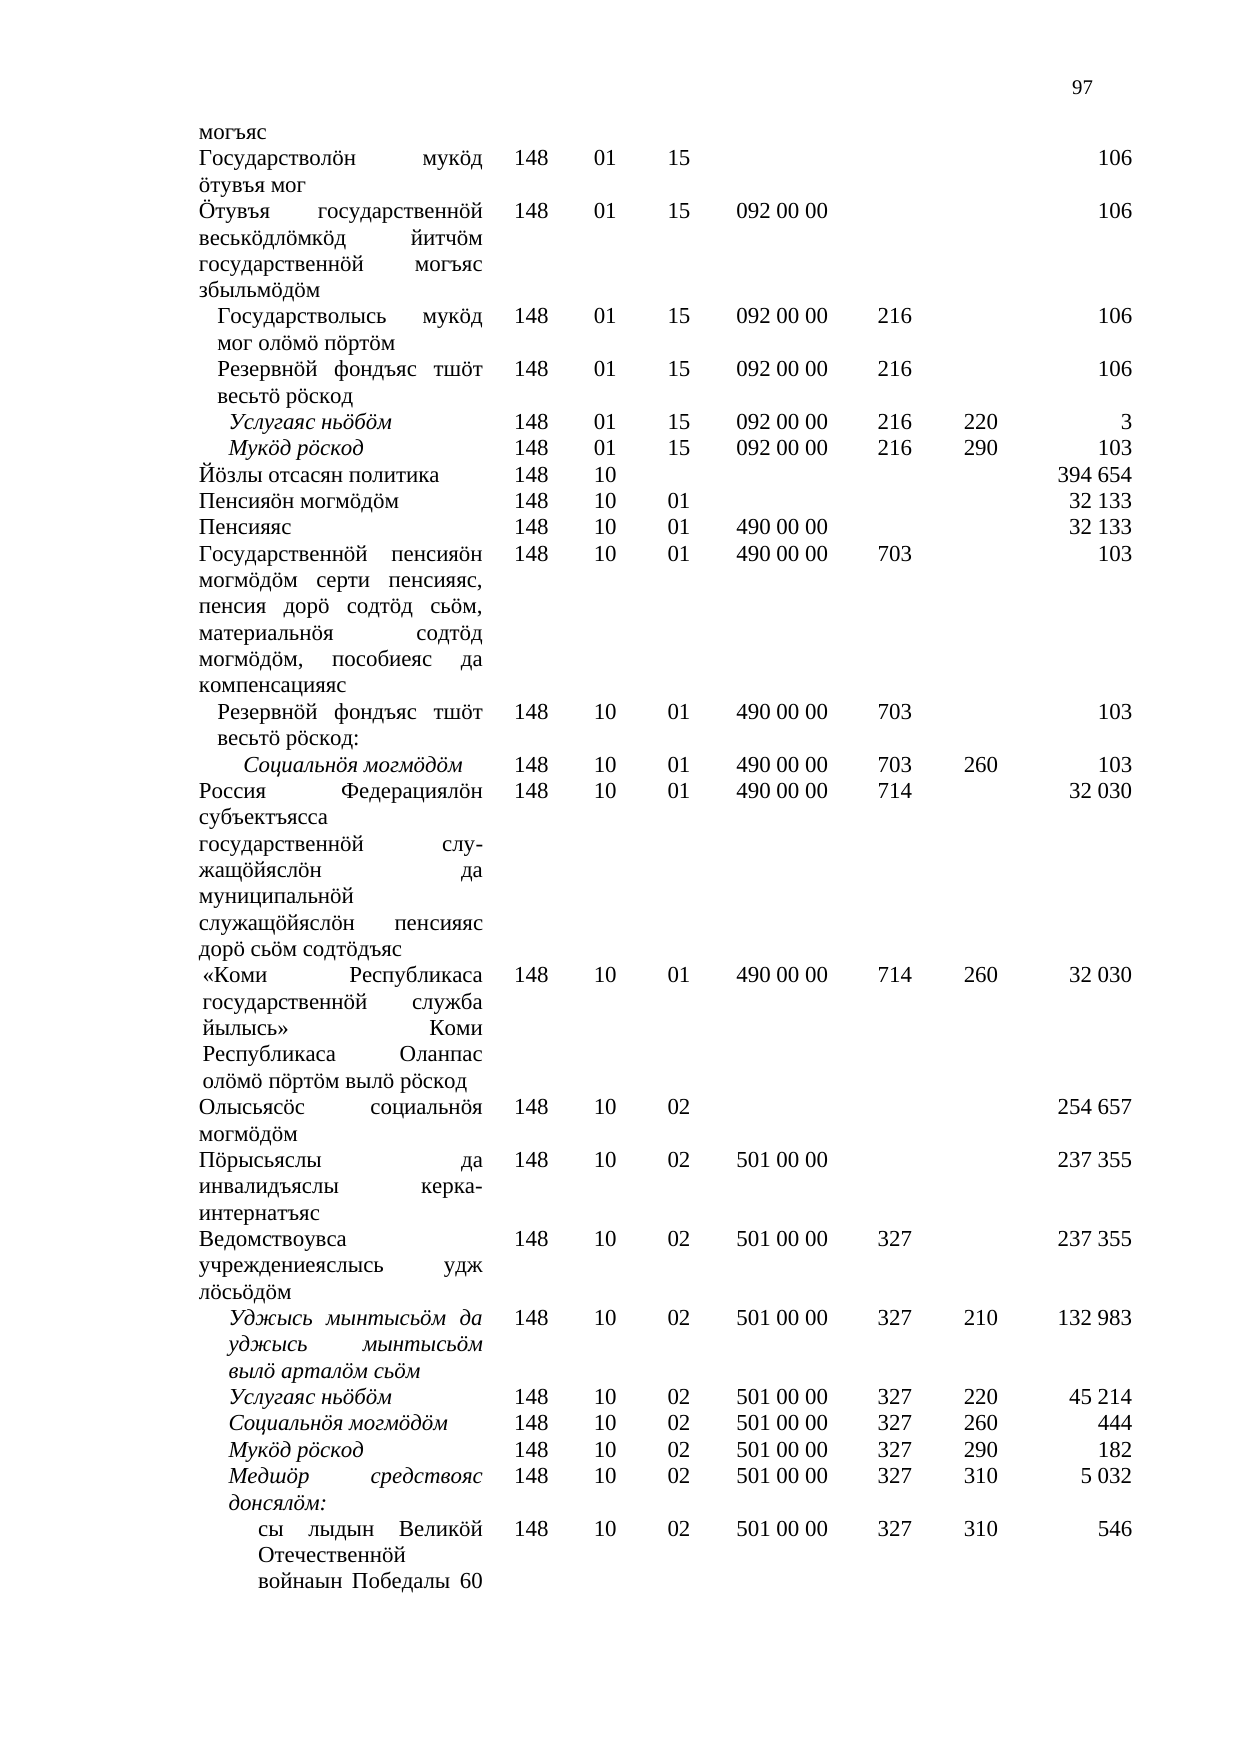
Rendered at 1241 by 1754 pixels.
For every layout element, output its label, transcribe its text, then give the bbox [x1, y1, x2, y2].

table_cell 260 [941, 1410, 1021, 1436]
table_cell 15 [642, 355, 716, 408]
table_cell 237 355 [1021, 1146, 1143, 1225]
table_cell 32 133 [1021, 487, 1143, 513]
table_cell Пенсияяс [188, 514, 494, 540]
table_cell 01 [642, 751, 716, 777]
table_cell [849, 1093, 941, 1146]
table_cell 148 [494, 434, 568, 461]
table_cell [716, 1093, 848, 1146]
table_cell 02 [642, 1515, 716, 1594]
table_cell [1143, 1515, 1193, 1594]
table_cell 260 [941, 961, 1021, 1093]
table_cell 216 [849, 303, 941, 355]
table_cell 327 [849, 1304, 941, 1383]
table_cell Социальнöя могмöдöм [188, 1410, 494, 1436]
table_cell 148 [494, 461, 568, 487]
table_cell Социальнöя могмöдöм [188, 751, 494, 777]
table_cell 148 [494, 540, 568, 698]
table_cell 182 [1021, 1436, 1143, 1462]
table_cell 148 [494, 1515, 568, 1594]
table_cell 490 00 00 [716, 698, 848, 751]
table_cell 148 [494, 777, 568, 961]
table_cell 106 [1021, 303, 1143, 355]
table_cell Олысьясöс социальнöя могмöдöм [188, 1093, 494, 1146]
table_cell 254 657 [1021, 1093, 1143, 1146]
table_cell [941, 540, 1021, 698]
table_cell [849, 1146, 941, 1225]
table_cell Резервнöй фондъяс тшöт весьтö рöскод [188, 355, 494, 408]
table_cell 327 [849, 1436, 941, 1462]
table_cell 703 [849, 540, 941, 698]
table_cell 106 [1021, 197, 1143, 303]
table_cell 148 [494, 1146, 568, 1225]
table_cell 546 [1021, 1515, 1143, 1594]
table_cell 15 [642, 145, 716, 197]
table_cell 148 [494, 1383, 568, 1409]
table_cell 02 [642, 1225, 716, 1304]
table_cell 10 [568, 1146, 642, 1225]
table_cell 01 [642, 961, 716, 1093]
table_cell 290 [941, 434, 1021, 461]
table_cell 092 00 00 [716, 408, 848, 434]
table_cell 02 [642, 1093, 716, 1146]
table_cell [1143, 1146, 1193, 1225]
table_cell [941, 118, 1021, 144]
table_cell 216 [849, 408, 941, 434]
table_cell [941, 145, 1021, 197]
table_cell [1143, 145, 1193, 197]
table_cell 501 00 00 [716, 1410, 848, 1436]
table_cell 148 [494, 1304, 568, 1383]
table_cell 10 [568, 461, 642, 487]
table_cell 10 [568, 1093, 642, 1146]
table_cell [941, 698, 1021, 751]
table_cell [1143, 118, 1193, 144]
table_cell [568, 118, 642, 144]
table_cell 148 [494, 751, 568, 777]
table_cell 148 [494, 1462, 568, 1515]
table_cell [1143, 1436, 1193, 1462]
table_cell [1143, 540, 1193, 698]
table_cell 148 [494, 698, 568, 751]
table_cell [1143, 1383, 1193, 1409]
table_cell 02 [642, 1383, 716, 1409]
table_cell [849, 514, 941, 540]
table_cell 15 [642, 408, 716, 434]
table_cell Ведомствоувса учреждениеяслысь удж лöсьöдöм [188, 1225, 494, 1304]
table_cell [849, 487, 941, 513]
table_cell 310 [941, 1462, 1021, 1515]
table_cell 148 [494, 961, 568, 1093]
table_cell [716, 487, 848, 513]
table_cell 092 00 00 [716, 197, 848, 303]
table_cell 310 [941, 1515, 1021, 1594]
table_cell Медшöр средствояс донсялöм: [188, 1462, 494, 1515]
table_cell 501 00 00 [716, 1225, 848, 1304]
table_cell Пöрысьяслы да инвалидъяслы керка-интернатъяс [188, 1146, 494, 1225]
table_cell 210 [941, 1304, 1021, 1383]
table_cell 327 [849, 1462, 941, 1515]
table_cell 01 [568, 355, 642, 408]
table_cell [1143, 1410, 1193, 1436]
table_cell [941, 197, 1021, 303]
table_cell 10 [568, 1225, 642, 1304]
table_cell 327 [849, 1410, 941, 1436]
table_cell 02 [642, 1146, 716, 1225]
table_cell [1021, 118, 1143, 144]
table_cell [1143, 197, 1193, 303]
table_cell 32 030 [1021, 961, 1143, 1093]
table_cell [1143, 1304, 1193, 1383]
table_cell 103 [1021, 434, 1143, 461]
table_cell 01 [568, 303, 642, 355]
table_cell 327 [849, 1515, 941, 1594]
table_cell 237 355 [1021, 1225, 1143, 1304]
table_cell 10 [568, 1436, 642, 1462]
table_cell 216 [849, 355, 941, 408]
table_cell 10 [568, 1383, 642, 1409]
table_cell 10 [568, 961, 642, 1093]
table_cell 220 [941, 1383, 1021, 1409]
table_cell 10 [568, 751, 642, 777]
table_cell 501 00 00 [716, 1146, 848, 1225]
table_cell Уджысь мынтысьöм да уджысь мынтысьöм вылö арталöм сьöм [188, 1304, 494, 1383]
table_cell Россия Федерациялöн субъектъясса государственнöй слу­жащöйяслöн да муниципальнöй служащöйяслöн пен­сияяс дорö сьöм сод­тöдъяс [188, 777, 494, 961]
table_cell 092 00 00 [716, 355, 848, 408]
table_cell 501 00 00 [716, 1515, 848, 1594]
table_cell 490 00 00 [716, 540, 848, 698]
table_cell 148 [494, 303, 568, 355]
table_cell Пенсияöн могмöдöм [188, 487, 494, 513]
table_cell 092 00 00 [716, 303, 848, 355]
table_cell [941, 777, 1021, 961]
table_cell [941, 303, 1021, 355]
table_cell 490 00 00 [716, 514, 848, 540]
table_cell 01 [568, 145, 642, 197]
table_cell 148 [494, 1225, 568, 1304]
table_cell 02 [642, 1436, 716, 1462]
table_cell 02 [642, 1410, 716, 1436]
table_cell 148 [494, 408, 568, 434]
table_cell 148 [494, 197, 568, 303]
table_cell 32 030 [1021, 777, 1143, 961]
table_cell Резервнöй фондъяс тшöт весьтö рöскод: [188, 698, 494, 751]
table_cell [941, 1093, 1021, 1146]
table_cell Государственнöй пенсияöн могмöдöм серти пенсияяс, пенсия дорö содтöд сьöм, материальнöя содтöд могмöдöм, пособиеяс да компенсацияяс [188, 540, 494, 698]
table_cell 490 00 00 [716, 751, 848, 777]
table_cell 501 00 00 [716, 1304, 848, 1383]
table_cell Öтувъя государственнöй веськöдлöмкöд йитчöм государственнöй могъяс збыльмöдöм [188, 197, 494, 303]
table_cell [1143, 408, 1193, 434]
table_cell 10 [568, 1304, 642, 1383]
table_cell Государстволысь мукöд мог олöмö пöртöм [188, 303, 494, 355]
table_cell Государстволöн мукöд öтувъя мог [188, 145, 494, 197]
table_cell 148 [494, 1410, 568, 1436]
table_cell 290 [941, 1436, 1021, 1462]
table_cell 01 [642, 777, 716, 961]
table_cell [1143, 698, 1193, 751]
table_cell [849, 118, 941, 144]
table_cell [849, 145, 941, 197]
table_cell 501 00 00 [716, 1383, 848, 1409]
table_cell 10 [568, 777, 642, 961]
table_cell 10 [568, 487, 642, 513]
table_cell 216 [849, 434, 941, 461]
table_cell 327 [849, 1383, 941, 1409]
table_cell [716, 461, 848, 487]
table_cell 220 [941, 408, 1021, 434]
table_cell 10 [568, 540, 642, 698]
table_cell [941, 487, 1021, 513]
table_cell [1143, 487, 1193, 513]
table_cell 103 [1021, 751, 1143, 777]
table_cell 02 [642, 1304, 716, 1383]
table_cell 01 [568, 197, 642, 303]
table_cell 444 [1021, 1410, 1143, 1436]
table_cell [642, 118, 716, 144]
table_cell 01 [642, 540, 716, 698]
table_cell сы лыдын Великöй Отечественнöй войнаын Победалы 60 [188, 1515, 494, 1594]
table_cell 01 [642, 698, 716, 751]
table_cell могъяс [188, 118, 494, 144]
table_cell 01 [568, 408, 642, 434]
table_cell 103 [1021, 540, 1143, 698]
table_cell 01 [568, 434, 642, 461]
table_cell 32 133 [1021, 514, 1143, 540]
table_cell 10 [568, 1515, 642, 1594]
table_cell [716, 118, 848, 144]
table_cell [1143, 461, 1193, 487]
table_cell 103 [1021, 698, 1143, 751]
table_cell [941, 355, 1021, 408]
table_cell 02 [642, 1462, 716, 1515]
table_cell [1143, 961, 1193, 1093]
table_cell 45 214 [1021, 1383, 1143, 1409]
table_cell [941, 1146, 1021, 1225]
table_cell Услугаяс ньöбöм [188, 1383, 494, 1409]
table_cell 15 [642, 434, 716, 461]
table_cell 703 [849, 751, 941, 777]
table_cell 148 [494, 487, 568, 513]
table_cell [1143, 303, 1193, 355]
table_cell 148 [494, 1093, 568, 1146]
table_cell [1143, 751, 1193, 777]
table_cell [1143, 355, 1193, 408]
table_cell 714 [849, 777, 941, 961]
table_cell 15 [642, 303, 716, 355]
table_cell 106 [1021, 145, 1143, 197]
table_cell 092 00 00 [716, 434, 848, 461]
table_cell [849, 461, 941, 487]
table_cell [1143, 1225, 1193, 1304]
table_cell [1143, 1462, 1193, 1515]
table_cell [1143, 777, 1193, 961]
table_cell 148 [494, 355, 568, 408]
table_cell «Коми Республикаса государственнöй служба йылысь» Коми Республикаса Оланпас олöмö пöртöм вылö рöскод [188, 961, 494, 1093]
table_cell Мукöд рöскод [188, 434, 494, 461]
table_cell 490 00 00 [716, 777, 848, 961]
table_cell 3 [1021, 408, 1143, 434]
table_cell [642, 461, 716, 487]
table_cell 148 [494, 514, 568, 540]
table_cell 148 [494, 1436, 568, 1462]
table_cell 106 [1021, 355, 1143, 408]
table_cell 490 00 00 [716, 961, 848, 1093]
table_cell 10 [568, 514, 642, 540]
table_cell 10 [568, 1462, 642, 1515]
table_cell [1143, 1093, 1193, 1146]
table_cell 01 [642, 514, 716, 540]
table_cell 260 [941, 751, 1021, 777]
table_cell [941, 1225, 1021, 1304]
table_cell 714 [849, 961, 941, 1093]
table_cell 148 [494, 145, 568, 197]
table_cell 5 032 [1021, 1462, 1143, 1515]
table_cell 10 [568, 1410, 642, 1436]
table_cell [1143, 434, 1193, 461]
table_cell [941, 461, 1021, 487]
table_cell 01 [642, 487, 716, 513]
table_cell 501 00 00 [716, 1462, 848, 1515]
table_cell [716, 145, 848, 197]
table_cell Йöзлы отсасян политика [188, 461, 494, 487]
table_cell 10 [568, 698, 642, 751]
table_cell Мукöд рöскод [188, 1436, 494, 1462]
table_cell [494, 118, 568, 144]
table_cell [849, 197, 941, 303]
table_cell 15 [642, 197, 716, 303]
table_cell [1143, 514, 1193, 540]
table_cell [941, 514, 1021, 540]
table_cell Услугаяс ньöбöм [188, 408, 494, 434]
table_cell 132 983 [1021, 1304, 1143, 1383]
table_cell 501 00 00 [716, 1436, 848, 1462]
table_cell 394 654 [1021, 461, 1143, 487]
table_cell 327 [849, 1225, 941, 1304]
table_cell 703 [849, 698, 941, 751]
